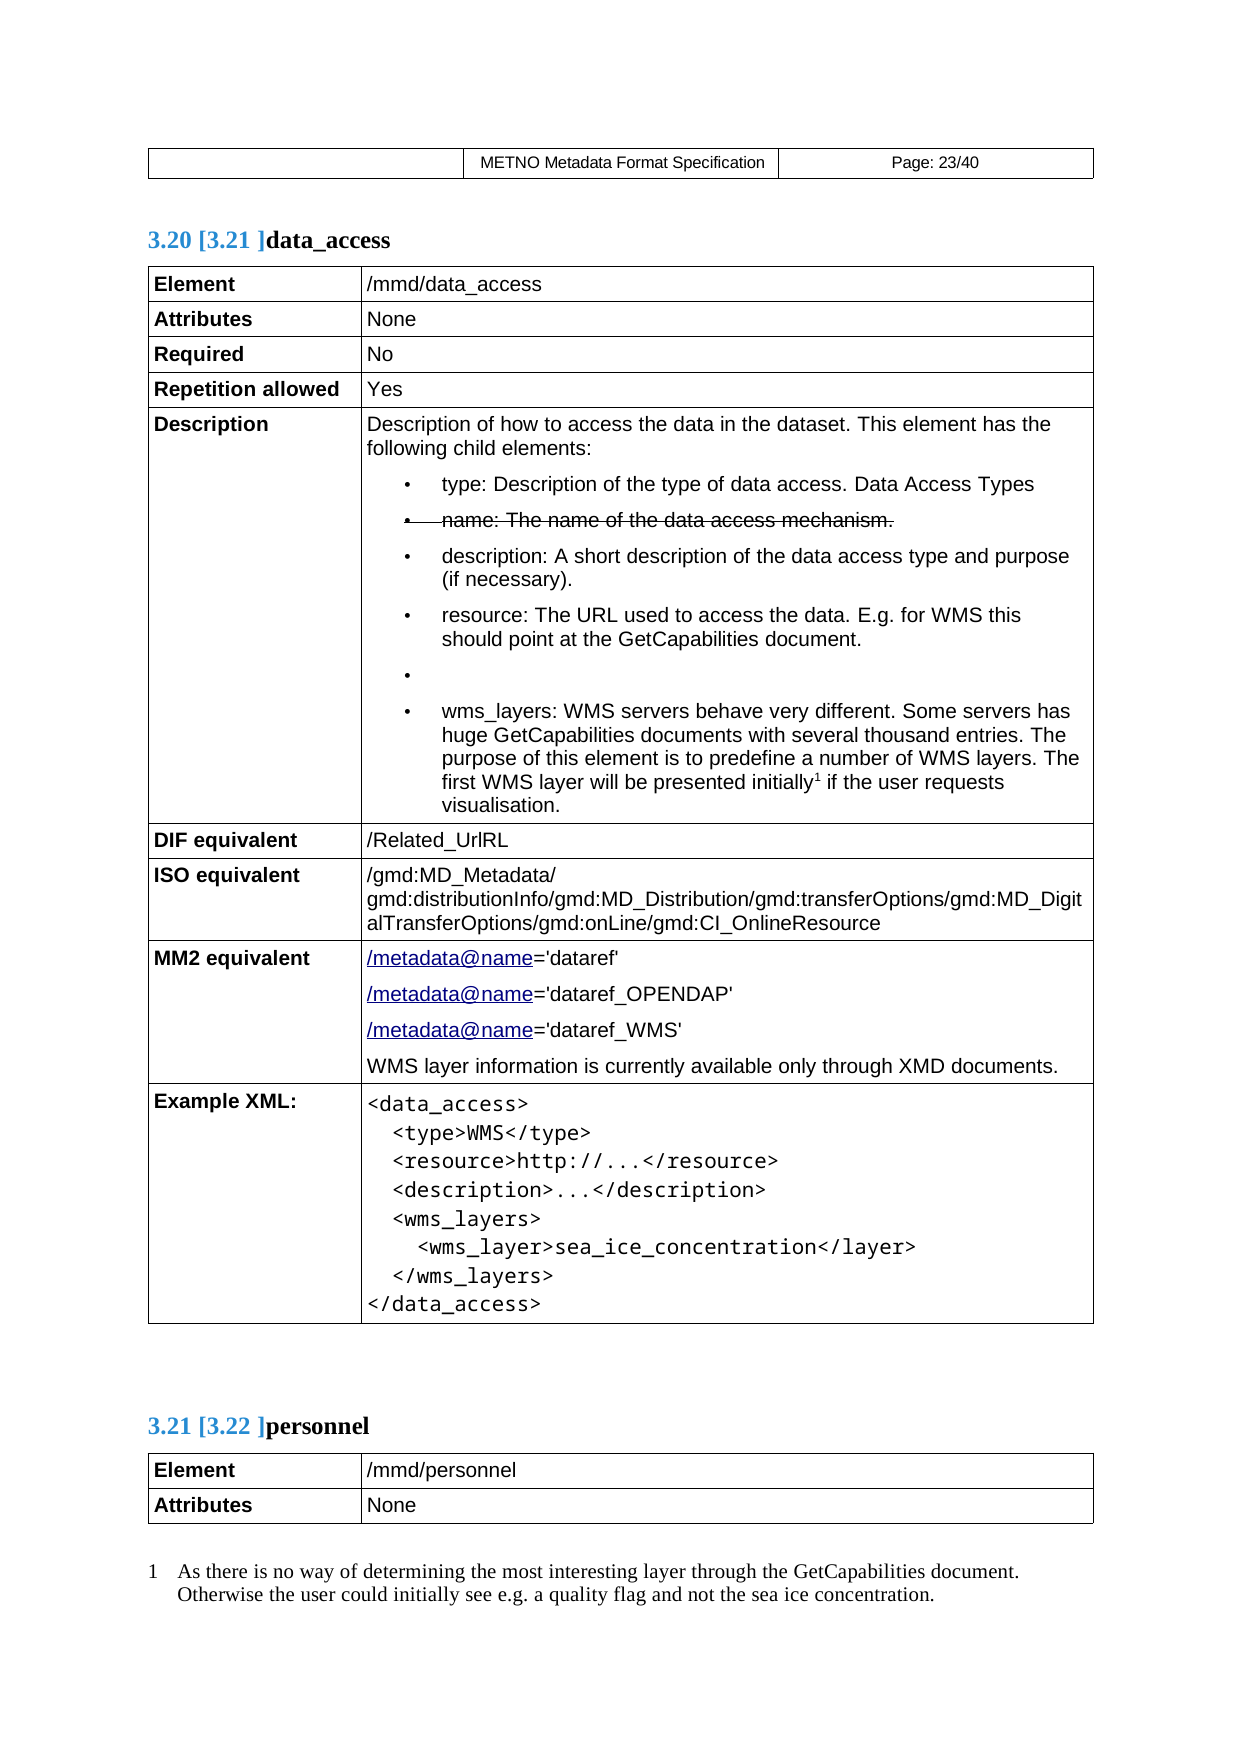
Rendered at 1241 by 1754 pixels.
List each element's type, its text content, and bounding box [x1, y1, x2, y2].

table_cell ISO equivalent [149, 859, 361, 940]
table_cell DIF equivalent [149, 824, 361, 858]
table_header /mmd/personnel [362, 1454, 1093, 1488]
table_cell Repetition allowed [149, 373, 361, 407]
table_cell MM2 equivalent [149, 941, 361, 1083]
table_header Element [149, 1454, 361, 1488]
table_cell None [362, 1489, 1093, 1523]
table_cell /metadata@name='dataref' /metadata@name='dataref_OPENDAP' /metadata@name='dataref_WMS' WMS layer information is currently available only through XMD documents. [362, 941, 1093, 1083]
table_cell Attributes [149, 302, 361, 336]
table_cell /gmd:MD_Metadata/ gmd:distributionInfo/gmd:MD_Distribution/gmd:transferOptions/gmd:MD_DigitalTransferOptions/gmd:onLine/gmd:CI_OnlineResource [362, 859, 1093, 940]
table_cell No [362, 337, 1093, 372]
subtitle data_access [148, 226, 1093, 254]
table_cell Description [149, 408, 361, 823]
table_cell None [362, 302, 1093, 336]
table_cell Yes [362, 373, 1093, 407]
table_header Element [149, 267, 361, 301]
table_cell Attributes [149, 1489, 361, 1523]
table_header /mmd/data_access [362, 267, 1093, 301]
table_cell /Related_UrlRL [362, 824, 1093, 858]
table_cell Example XML: [149, 1084, 361, 1323]
table_cell <data_access> <type>WMS</type> <resource>http://...</resource> <description>...</description> <wms_layers> <wms_layer>sea_ice_concentration</layer> </wms_layers> </data_access> [362, 1084, 1093, 1323]
table_cell Description of how to access the data in the dataset. This element has the following child elements: type: Description of the type of data access. Data Access Types name: The name of the data access mechanism. description: A short description of the data access type and purpose (if necessary). resource: The URL used to access the data. E.g. for WMS this should point at the GetCapabilities document. wms_layers: WMS servers behave very different. Some servers has huge GetCapabilities documents with several thousand entries. The purpose of this element is to predefine a number of WMS layers. The first WMS layer will be presented initially if the user requests visualisation. [362, 408, 1093, 823]
subtitle personnel [148, 1412, 1093, 1440]
table_cell Required [149, 337, 361, 372]
